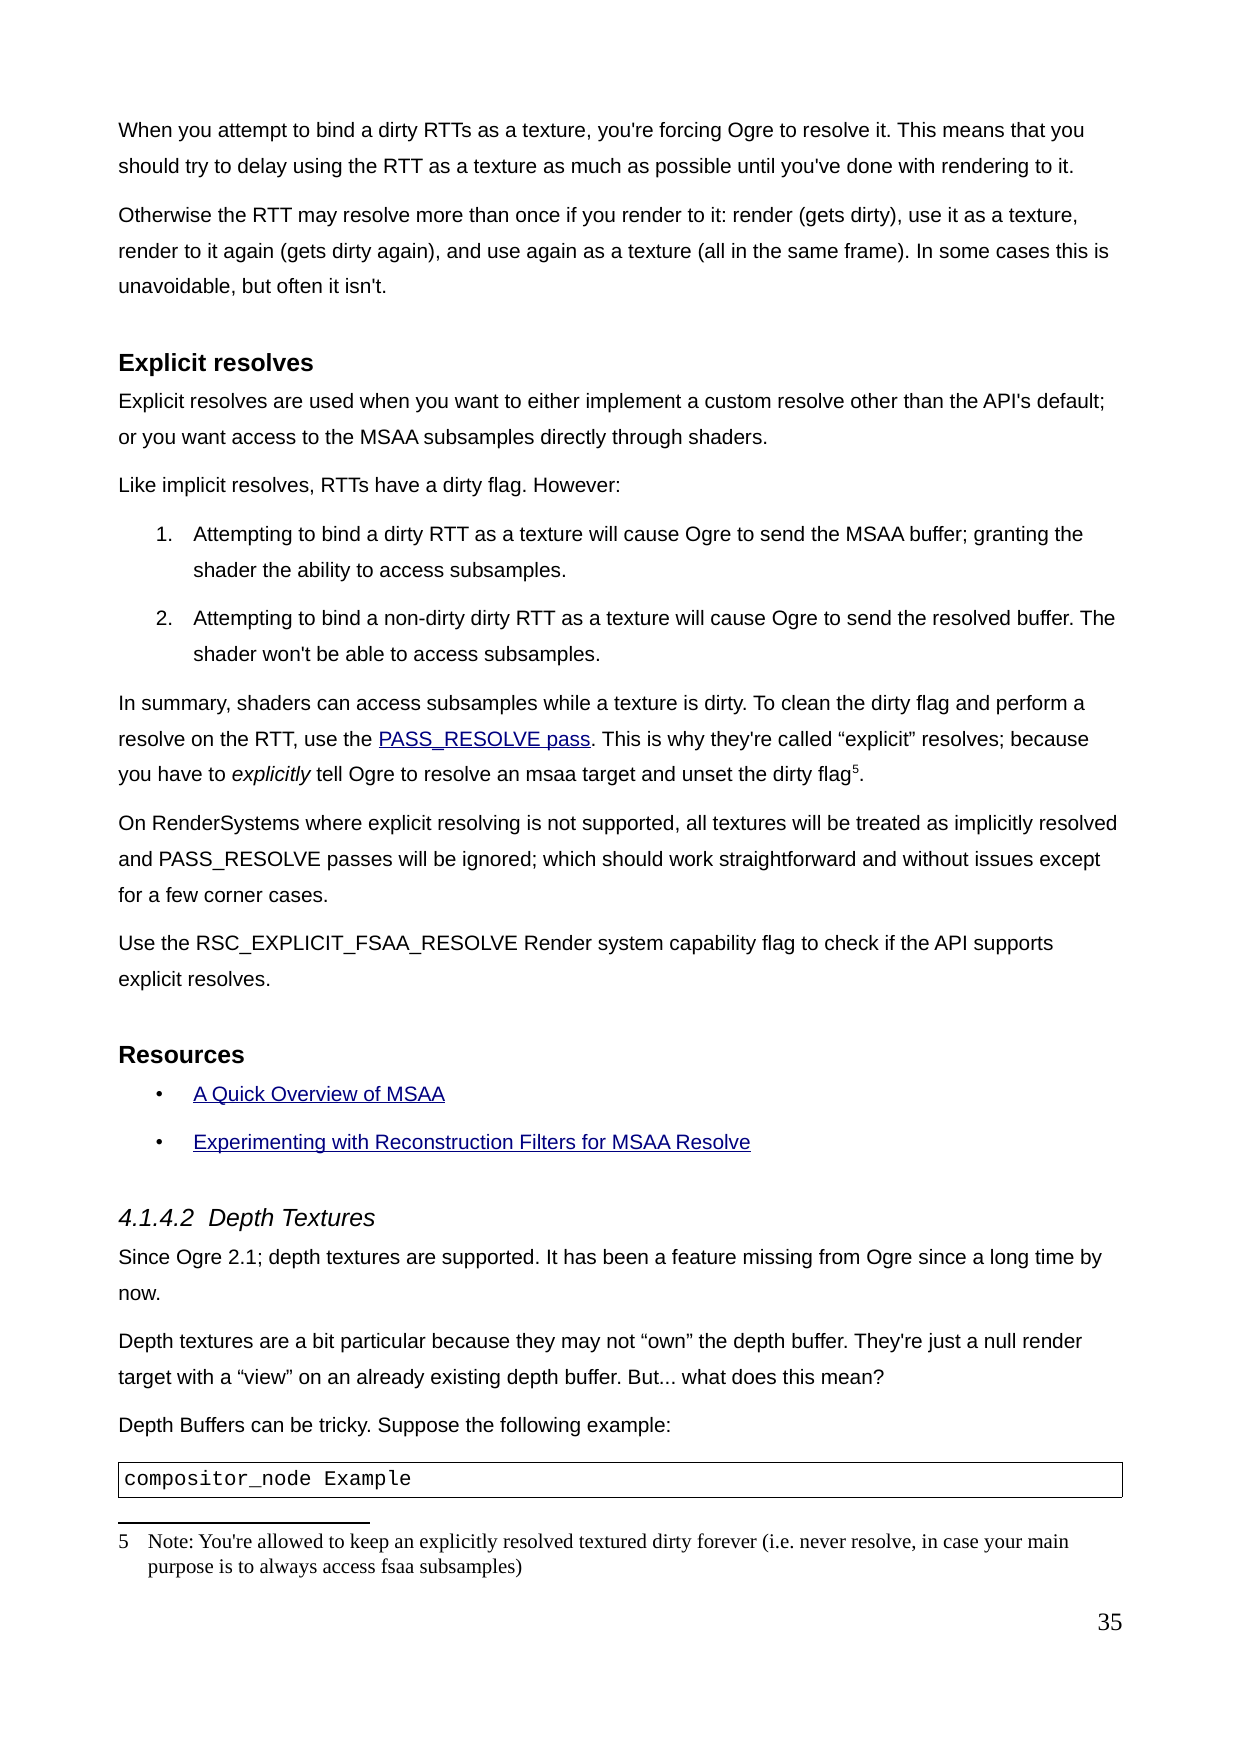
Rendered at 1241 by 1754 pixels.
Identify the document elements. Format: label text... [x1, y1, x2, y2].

subtitle Depth Textures [118, 1203, 1122, 1232]
text Depth textures are a bit particular because they may not “own” the depth buffer. They're just a null render target with a “view” on an already existing depth buffer. But... what does this mean? [118, 1329, 1122, 1389]
list Experimenting with Reconstruction Filters for MSAA Resolve [156, 1130, 1122, 1154]
text Depth Buffers can be tricky. Suppose the following example: [118, 1413, 1122, 1437]
text Since Ogre 2.1; depth textures are supported. It has been a feature missing from Ogre since a long time by now. [118, 1244, 1122, 1304]
text Like implicit resolves, RTTs have a dirty flag. However: [118, 473, 1122, 497]
text On RenderSystems where explicit resolving is not supported, all textures will be treated as implicitly resolved and PASS_RESOLVE passes will be ignored; which should work straightforward and without issues except for a few corner cases. [118, 811, 1122, 907]
text Note: You're allowed to keep an explicitly resolved textured dirty forever (i.e. never resolve, in case your main purpose is to always access fsaa subsamples) [118, 1529, 1122, 1578]
table_header compositor_node Example [119, 1463, 1122, 1497]
list A Quick Overview of MSAA [156, 1081, 1122, 1106]
subtitle Explicit resolves [118, 348, 1122, 376]
text Use the RSC_EXPLICIT_FSAA_RESOLVE Render system capability flag to check if the API supports explicit resolves. [118, 931, 1122, 991]
text Otherwise the RTT may resolve more than once if you render to it: render (gets dirty), use it as a texture, render to it again (gets dirty again), and use again as a texture (all in the same frame). In some cases this is unavoidable, but often it isn't. [118, 202, 1122, 298]
subtitle Resources [118, 1040, 1122, 1069]
list Attempting to bind a dirty RTT as a texture will cause Ogre to send the MSAA buffer; granting the shader the ability to access subsamples. [156, 522, 1122, 582]
text Explicit resolves are used when you want to either implement a custom resolve other than the API's default; or you want access to the MSAA subsamples directly through shaders. [118, 389, 1122, 449]
text In summary, shaders can access subsamples while a texture is dirty. To clean the dirty flag and perform a resolve on the RTT, use the PASS_RESOLVE pass. This is why they're called “explicit” resolves; because you have to explicitly tell Ogre to resolve an msaa target and unset the dirty flag. [118, 690, 1122, 786]
list Attempting to bind a non-dirty dirty RTT as a texture will cause Ogre to send the resolved buffer. The shader won't be able to access subsamples. [156, 606, 1122, 666]
text When you attempt to bind a dirty RTTs as a texture, you're forcing Ogre to resolve it. This means that you should try to delay using the RTT as a texture as much as possible until you've done with rendering to it. [118, 118, 1122, 178]
